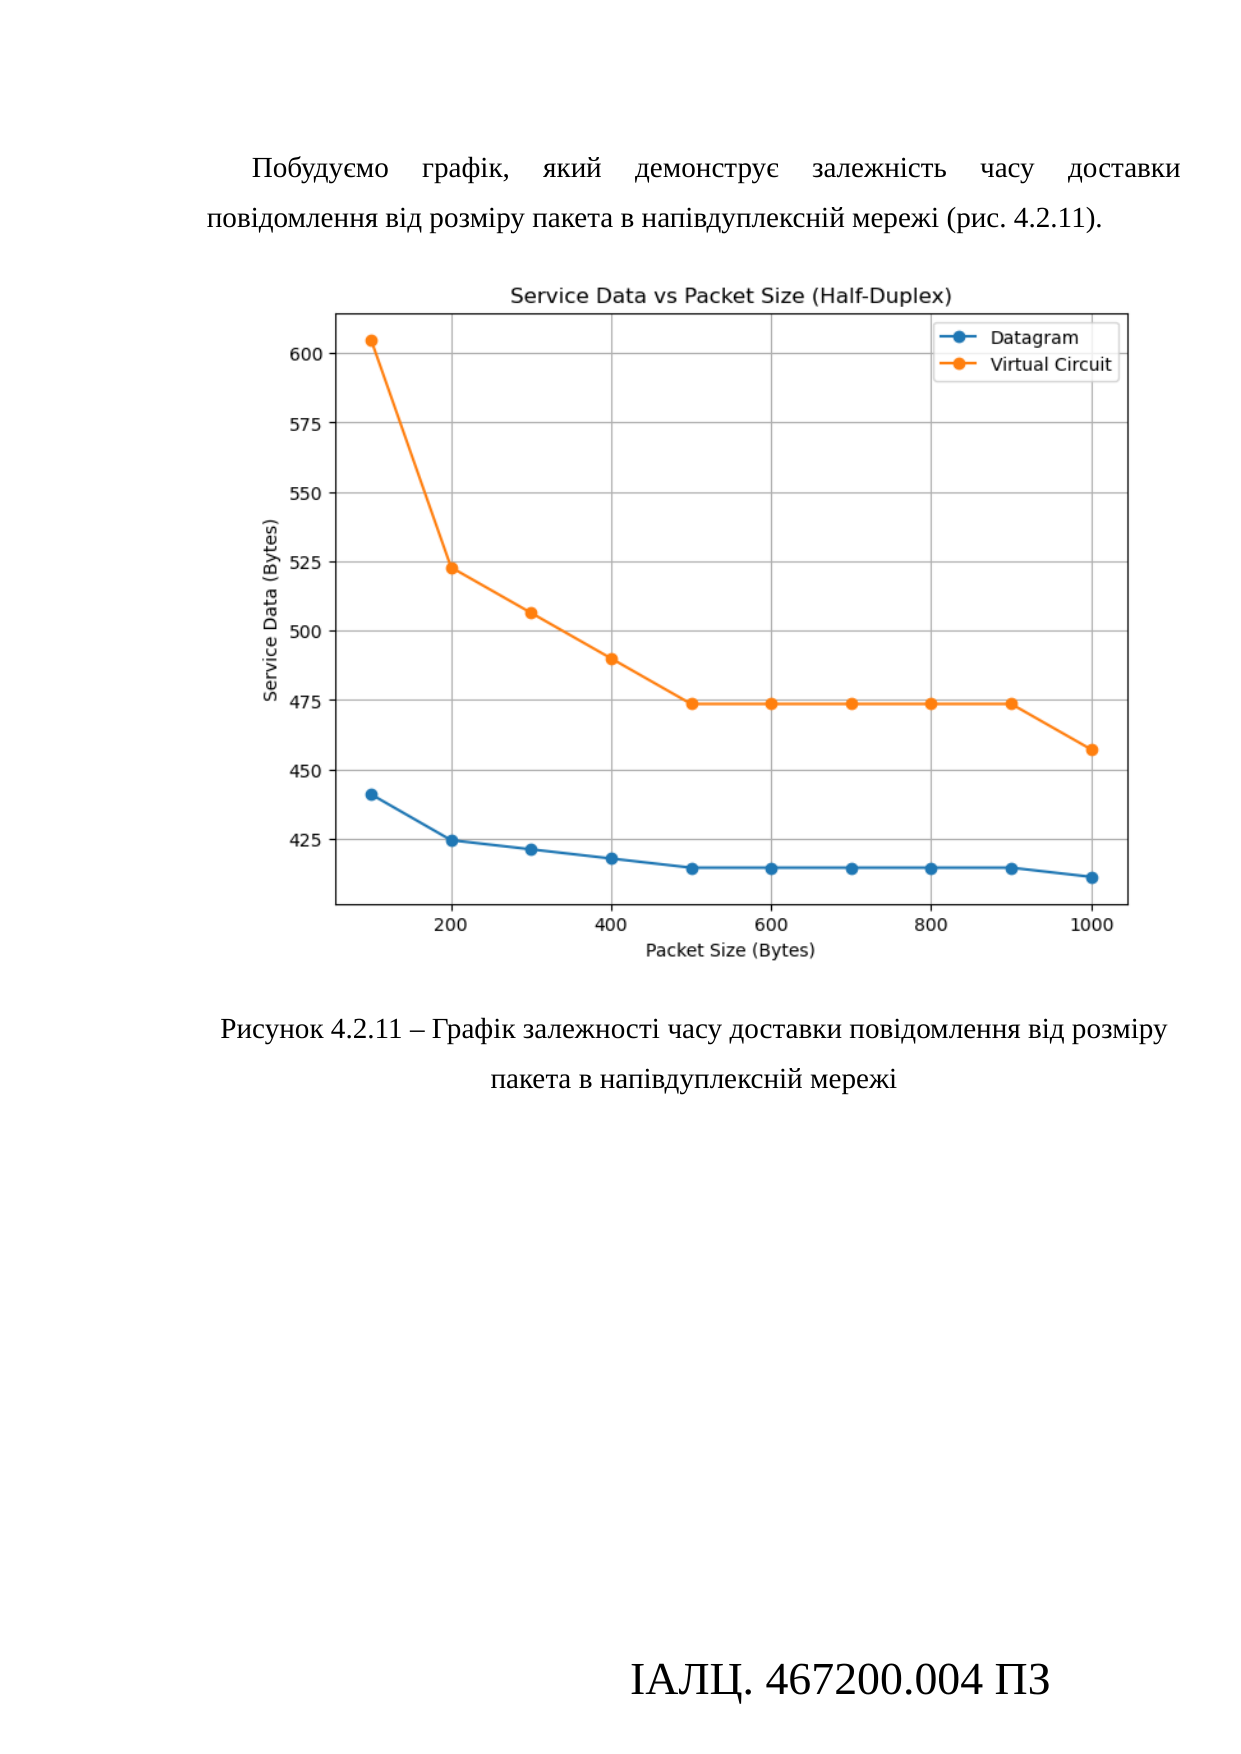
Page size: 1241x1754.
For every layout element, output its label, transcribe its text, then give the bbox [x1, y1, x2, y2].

text Побудуємо графік, який демонструє залежність часу доставки повідомлення від розміру пакета в напівдуплексній мережі (рис. 4.2.11). [207, 150, 1181, 234]
text Рисунок 4.2.11 – Графік залежності часу доставки повідомлення від розміру пакета в напівдуплексній мережі [207, 1011, 1181, 1095]
